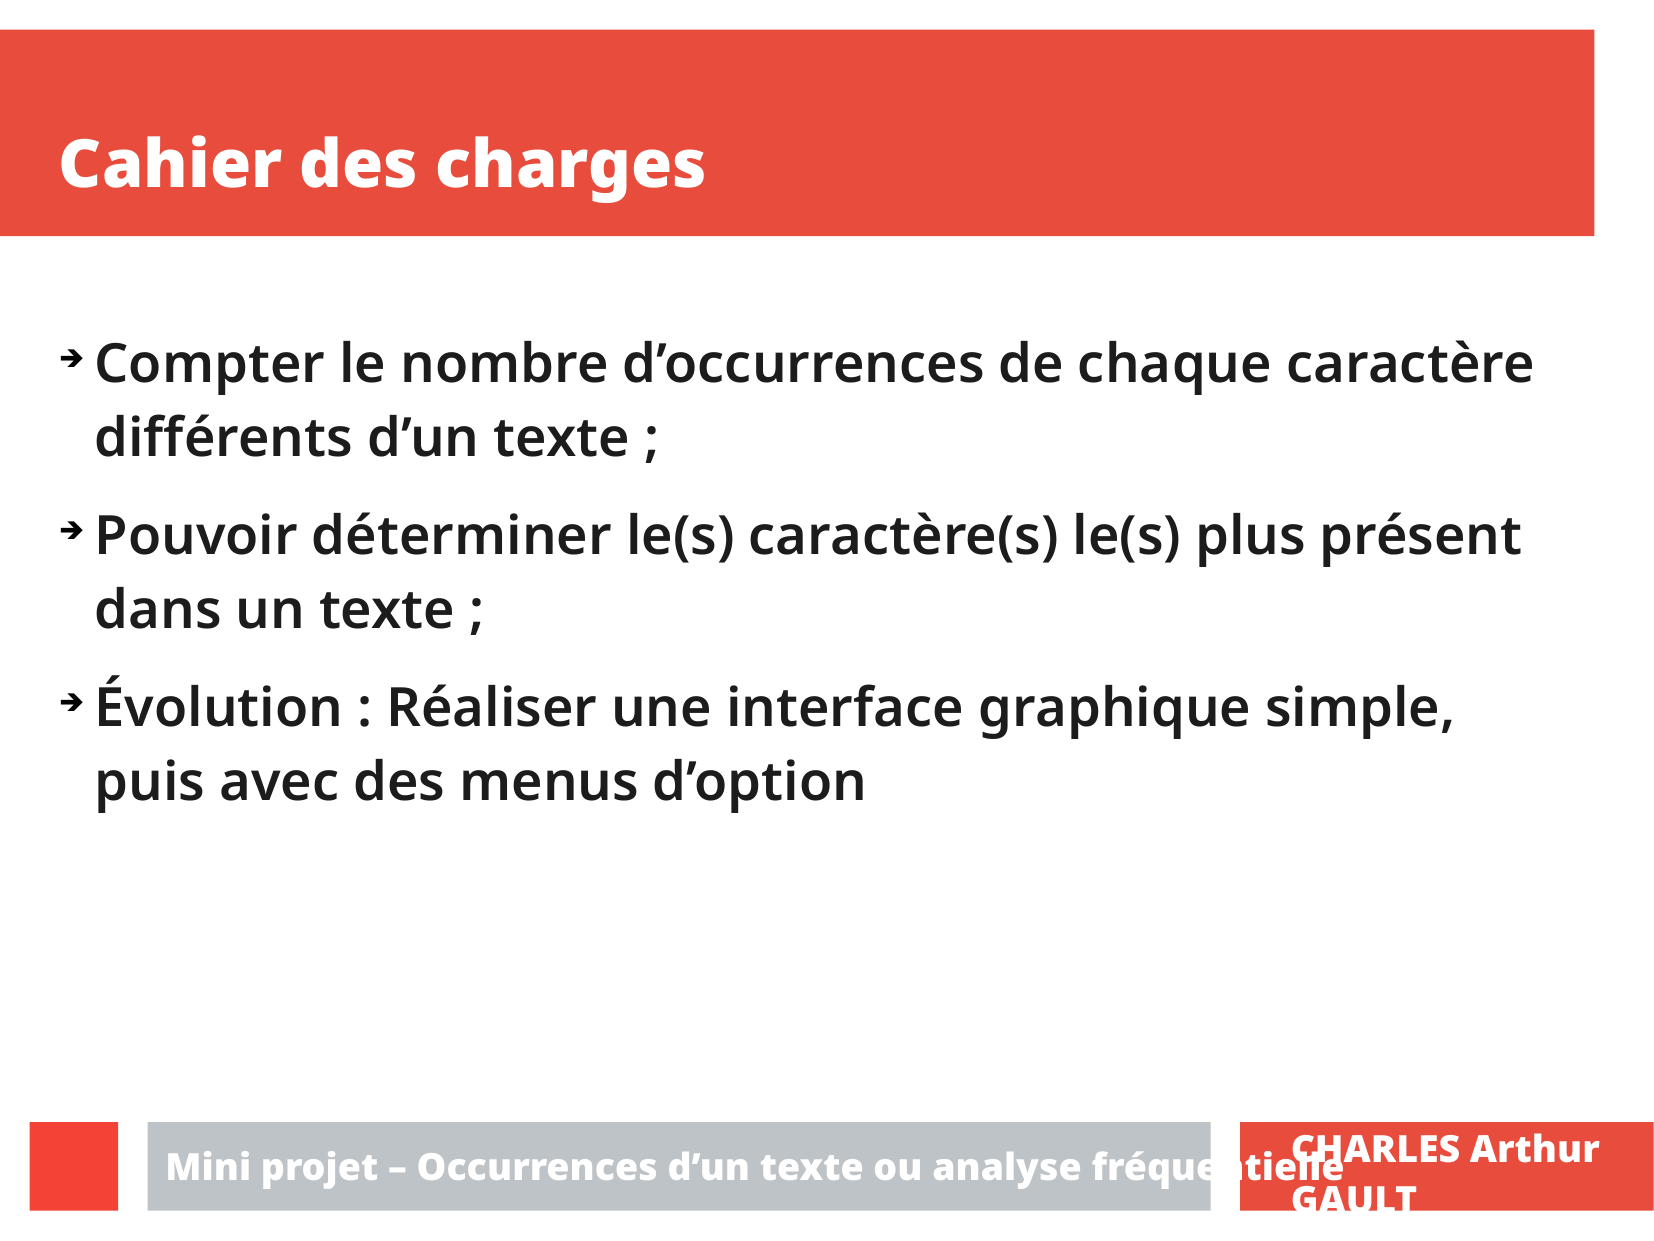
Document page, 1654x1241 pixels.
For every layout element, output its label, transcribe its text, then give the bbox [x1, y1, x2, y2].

title Cahier des charges [59, 59, 1595, 207]
list Compter le nombre d’occurrences de chaque caractère différents d’un texte ; Pouvoir déterminer le(s) caractère(s) le(s) plus présent dans un texte ; Évolution : Réaliser une interface graphique simple, puis avec des menus d’option [59, 324, 1565, 1093]
